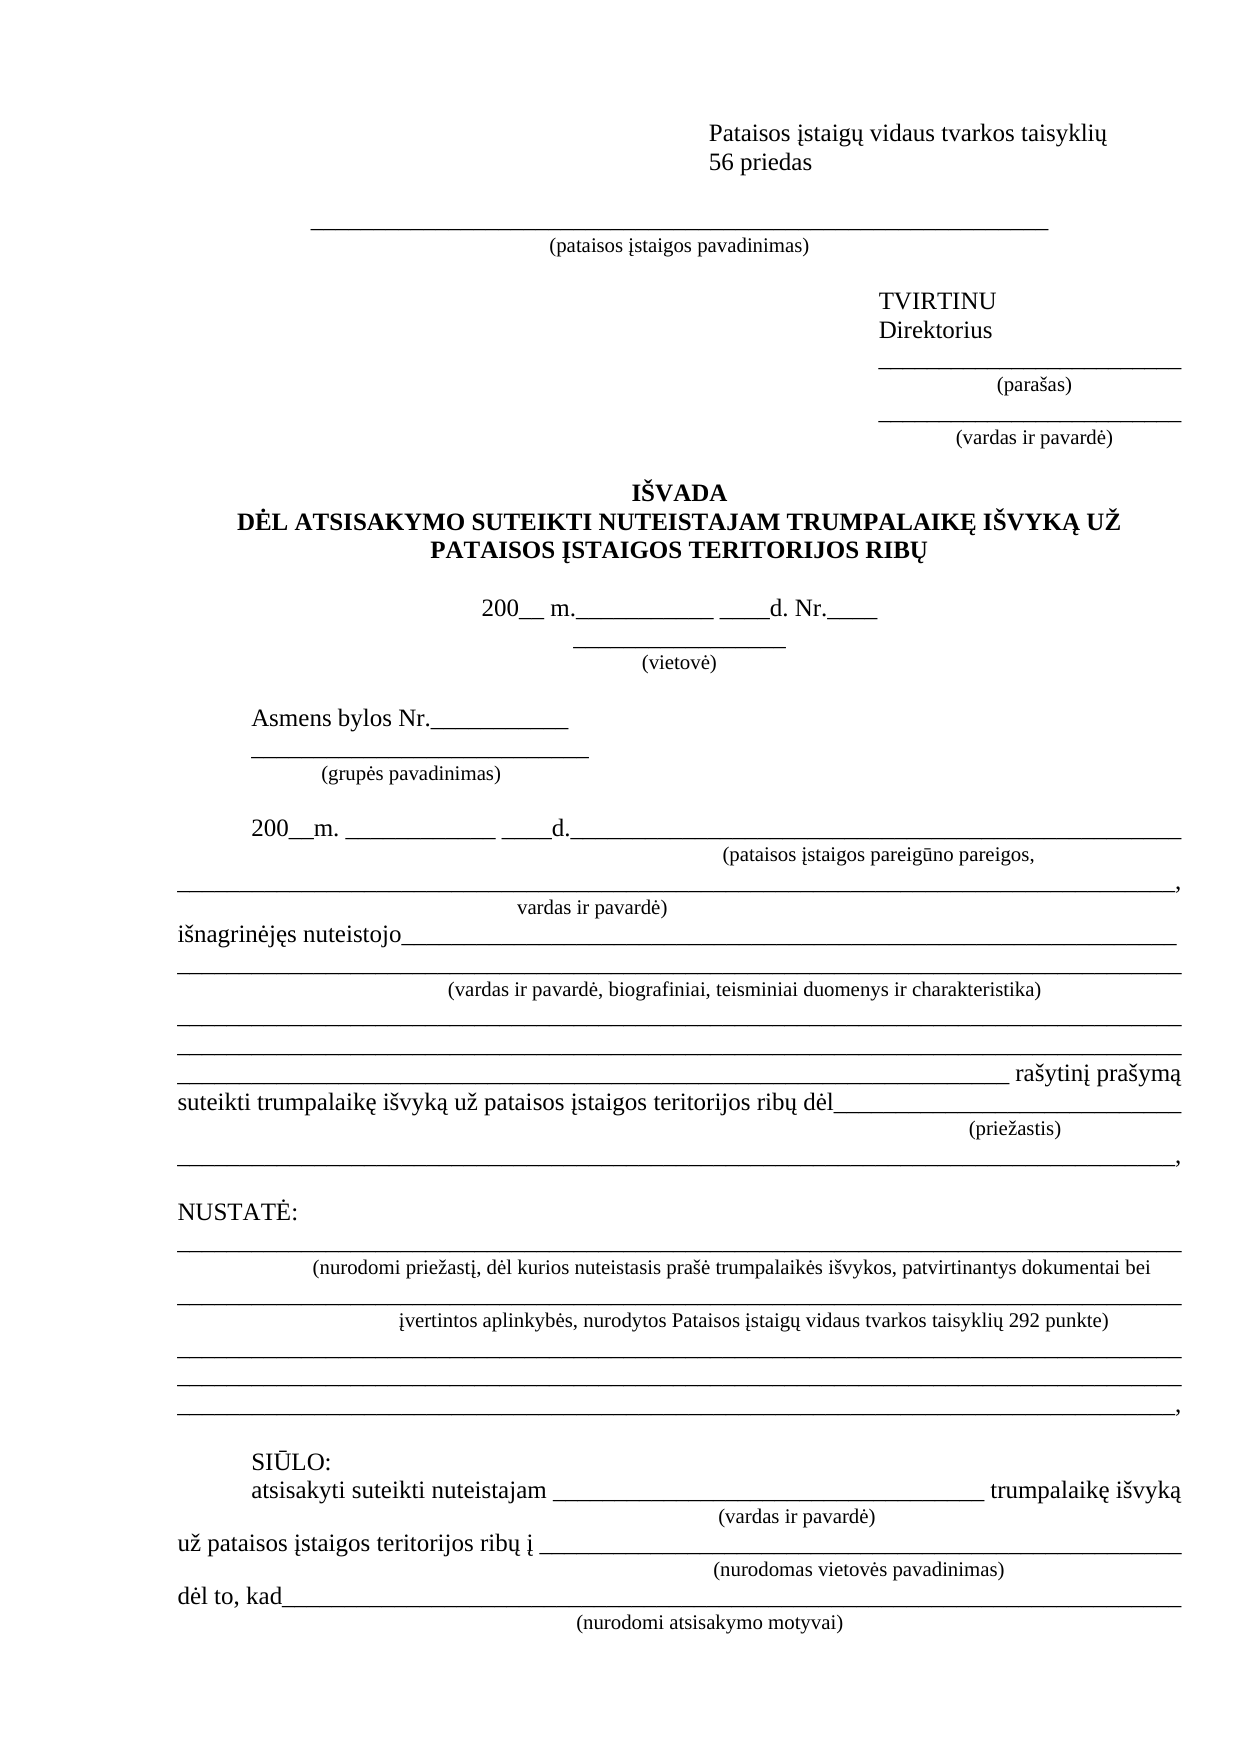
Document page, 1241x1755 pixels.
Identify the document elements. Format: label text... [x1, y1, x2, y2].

text (pataisos įstaigos pavadinimas) [177, 233, 1181, 257]
text NUSTATĖ: [177, 1197, 1181, 1226]
text (parašas) [177, 372, 1181, 396]
text , [177, 1389, 1181, 1418]
text ___________________________ [177, 732, 1181, 761]
text išnagrinėjęs nuteistojo______________________________________________________________ [177, 919, 1181, 948]
text įvertintos aplinkybės, nurodytos Pataisos įstaigų vidaus tvarkos taisyklių 292 punkte) [312, 1307, 1181, 1332]
text (vietovė) [177, 650, 1181, 674]
text (priežastis) [177, 1116, 1181, 1140]
text rašytinį prašymą [177, 1058, 1181, 1087]
text , [177, 1140, 1181, 1168]
text 200__ m.___________ ____d. Nr.____ [177, 593, 1181, 622]
text DĖL ATSISAKYMO SUTEIKTI NUTEISTAJAM TRUMPALAIKĘ IŠVYKĄ UŽ PATAISOS ĮSTAIGOS TERITORIJOS RIBŲ [177, 507, 1181, 564]
text _________________ [177, 622, 1181, 650]
text , [177, 866, 1181, 895]
text TVIRTINU [177, 286, 1181, 315]
text 200__m. ____________ ____d. [177, 813, 1181, 842]
text (grupės pavadinimas) [177, 761, 1181, 785]
text atsisakyti suteikti nuteistajam trumpalaikę išvyką [177, 1475, 1181, 1504]
text Direktorius [177, 315, 1181, 343]
text (nurodomi atsisakymo motyvai) [177, 1610, 1181, 1634]
text Asmens bylos Nr.___________ [177, 703, 1181, 732]
text vardas ir pavardė) [177, 895, 1181, 919]
text suteikti trumpalaikę išvyką už pataisos įstaigos teritorijos ribų dėl [177, 1087, 1181, 1116]
text ___________________________________________________________ [177, 204, 1181, 233]
text (vardas ir pavardė) [583, 1504, 1181, 1528]
text (nurodomi priežastį, dėl kurios nuteistasis prašė trumpalaikės išvykos, patvirtinantys dokumentai bei [177, 1255, 1181, 1279]
text dėl to, kad [177, 1581, 1181, 1610]
text Pataisos įstaigų vidaus tvarkos taisyklių [709, 118, 1181, 147]
text SIŪLO: [177, 1447, 1181, 1475]
text (nurodomas vietovės pavadinimas) [177, 1557, 1181, 1581]
text už pataisos įstaigos teritorijos ribų į [177, 1528, 1181, 1557]
text IŠVADA [177, 478, 1181, 507]
text (vardas ir pavardė) [177, 425, 1181, 449]
text (vardas ir pavardė, biografiniai, teisminiai duomenys ir charakteristika) [312, 977, 1181, 1001]
text (pataisos įstaigos pareigūno pareigos, [177, 842, 1181, 866]
text 56 priedas [177, 147, 1181, 176]
